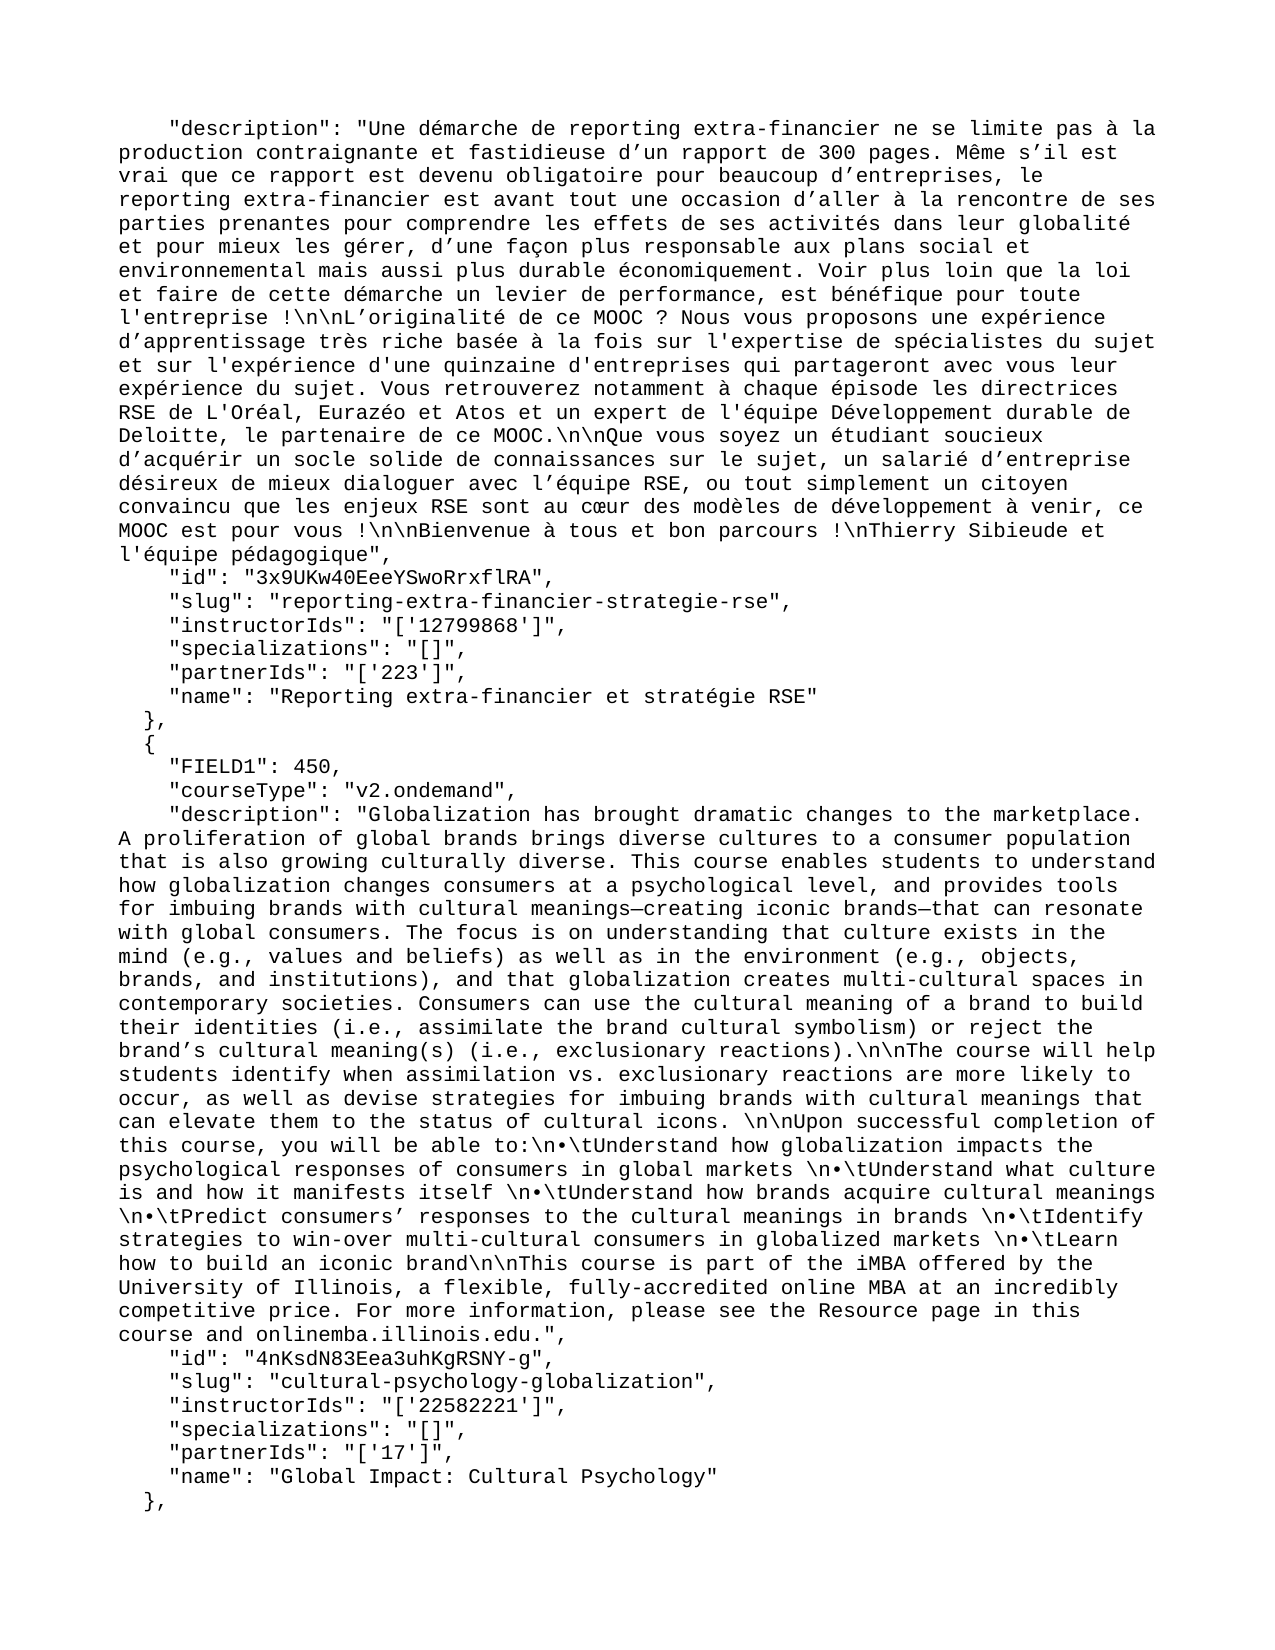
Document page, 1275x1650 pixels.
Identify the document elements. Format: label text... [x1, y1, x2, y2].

text "instructorIds": "['12799868']", [118, 615, 1157, 638]
text "FIELD1": 450, [118, 757, 1157, 780]
text "slug": "reporting-extra-financier-strategie-rse", [118, 591, 1157, 615]
text "name": "Reporting extra-financier et stratégie RSE" [118, 686, 1157, 709]
text "name": "Global Impact: Cultural Psychology" [118, 1466, 1157, 1489]
text "partnerIds": "['17']", [118, 1442, 1157, 1466]
text "specializations": "[]", [118, 638, 1157, 662]
text }, [118, 709, 1157, 733]
text "id": "4nKsdN83Eea3uhKgRSNY-g", [118, 1348, 1157, 1371]
text "courseType": "v2.ondemand", [118, 780, 1157, 804]
text { [118, 733, 1157, 757]
text "slug": "cultural-psychology-globalization", [118, 1371, 1157, 1395]
text "id": "3x9UKw40EeeYSwoRrxflRA", [118, 567, 1157, 591]
text }, [118, 1489, 1157, 1513]
text "instructorIds": "['22582221']", [118, 1395, 1157, 1419]
text "partnerIds": "['223']", [118, 662, 1157, 686]
text "description": "Globalization has brought dramatic changes to the marketplace. A proliferation of global brands brings diverse cultures to a consumer population that is also growing culturally diverse. This course enables students to understand how globalization changes consumers at a psychological level, and provides tools for imbuing brands with cultural meanings—creating iconic brands—that can resonate with global consumers. The focus is on understanding that culture exists in the mind (e.g., values and beliefs) as well as in the environment (e.g., objects, brands, and institutions), and that globalization creates multi-cultural spaces in contemporary societies. Consumers can use the cultural meaning of a brand to build their identities (i.e., assimilate the brand cultural symbolism) or reject the brand’s cultural meaning(s) (i.e., exclusionary reactions).\n\nThe course will help students identify when assimilation vs. exclusionary reactions are more likely to occur, as well as devise strategies for imbuing brands with cultural meanings that can elevate them to the status of cultural icons. \n\nUpon successful completion of this course, you will be able to:\n•\tUnderstand how globalization impacts the psychological responses of consumers in global markets \n•\tUnderstand what culture is and how it manifests itself \n•\tUnderstand how brands acquire cultural meanings \n•\tPredict consumers’ responses to the cultural meanings in brands \n•\tIdentify strategies to win-over multi-cultural consumers in globalized markets \n•\tLearn how to build an iconic brand\n\nThis course is part of the iMBA offered by the University of Illinois, a flexible, fully-accredited online MBA at an incredibly competitive price. For more information, please see the Resource page in this course and onlinemba.illinois.edu.", [118, 804, 1157, 1348]
text "description": "Une démarche de reporting extra-financier ne se limite pas à la production contraignante et fastidieuse d’un rapport de 300 pages. Même s’il est vrai que ce rapport est devenu obligatoire pour beaucoup d’entreprises, le reporting extra-financier est avant tout une occasion d’aller à la rencontre de ses parties prenantes pour comprendre les effets de ses activités dans leur globalité et pour mieux les gérer, d’une façon plus responsable aux plans social et environnemental mais aussi plus durable économiquement. Voir plus loin que la loi et faire de cette démarche un levier de performance, est bénéfique pour toute l'entreprise !\n\nL’originalité de ce MOOC ? Nous vous proposons une expérience d’apprentissage très riche basée à la fois sur l'expertise de spécialistes du sujet et sur l'expérience d'une quinzaine d'entreprises qui partageront avec vous leur expérience du sujet. Vous retrouverez notamment à chaque épisode les directrices RSE de L'Oréal, Eurazéo et Atos et un expert de l'équipe Développement durable de Deloitte, le partenaire de ce MOOC.\n\nQue vous soyez un étudiant soucieux d’acquérir un socle solide de connaissances sur le sujet, un salarié d’entreprise désireux de mieux dialoguer avec l’équipe RSE, ou tout simplement un citoyen convaincu que les enjeux RSE sont au cœur des modèles de développement à venir, ce MOOC est pour vous !\n\nBienvenue à tous et bon parcours !\nThierry Sibieude et l'équipe pédagogique", [118, 118, 1157, 567]
text "specializations": "[]", [118, 1419, 1157, 1442]
